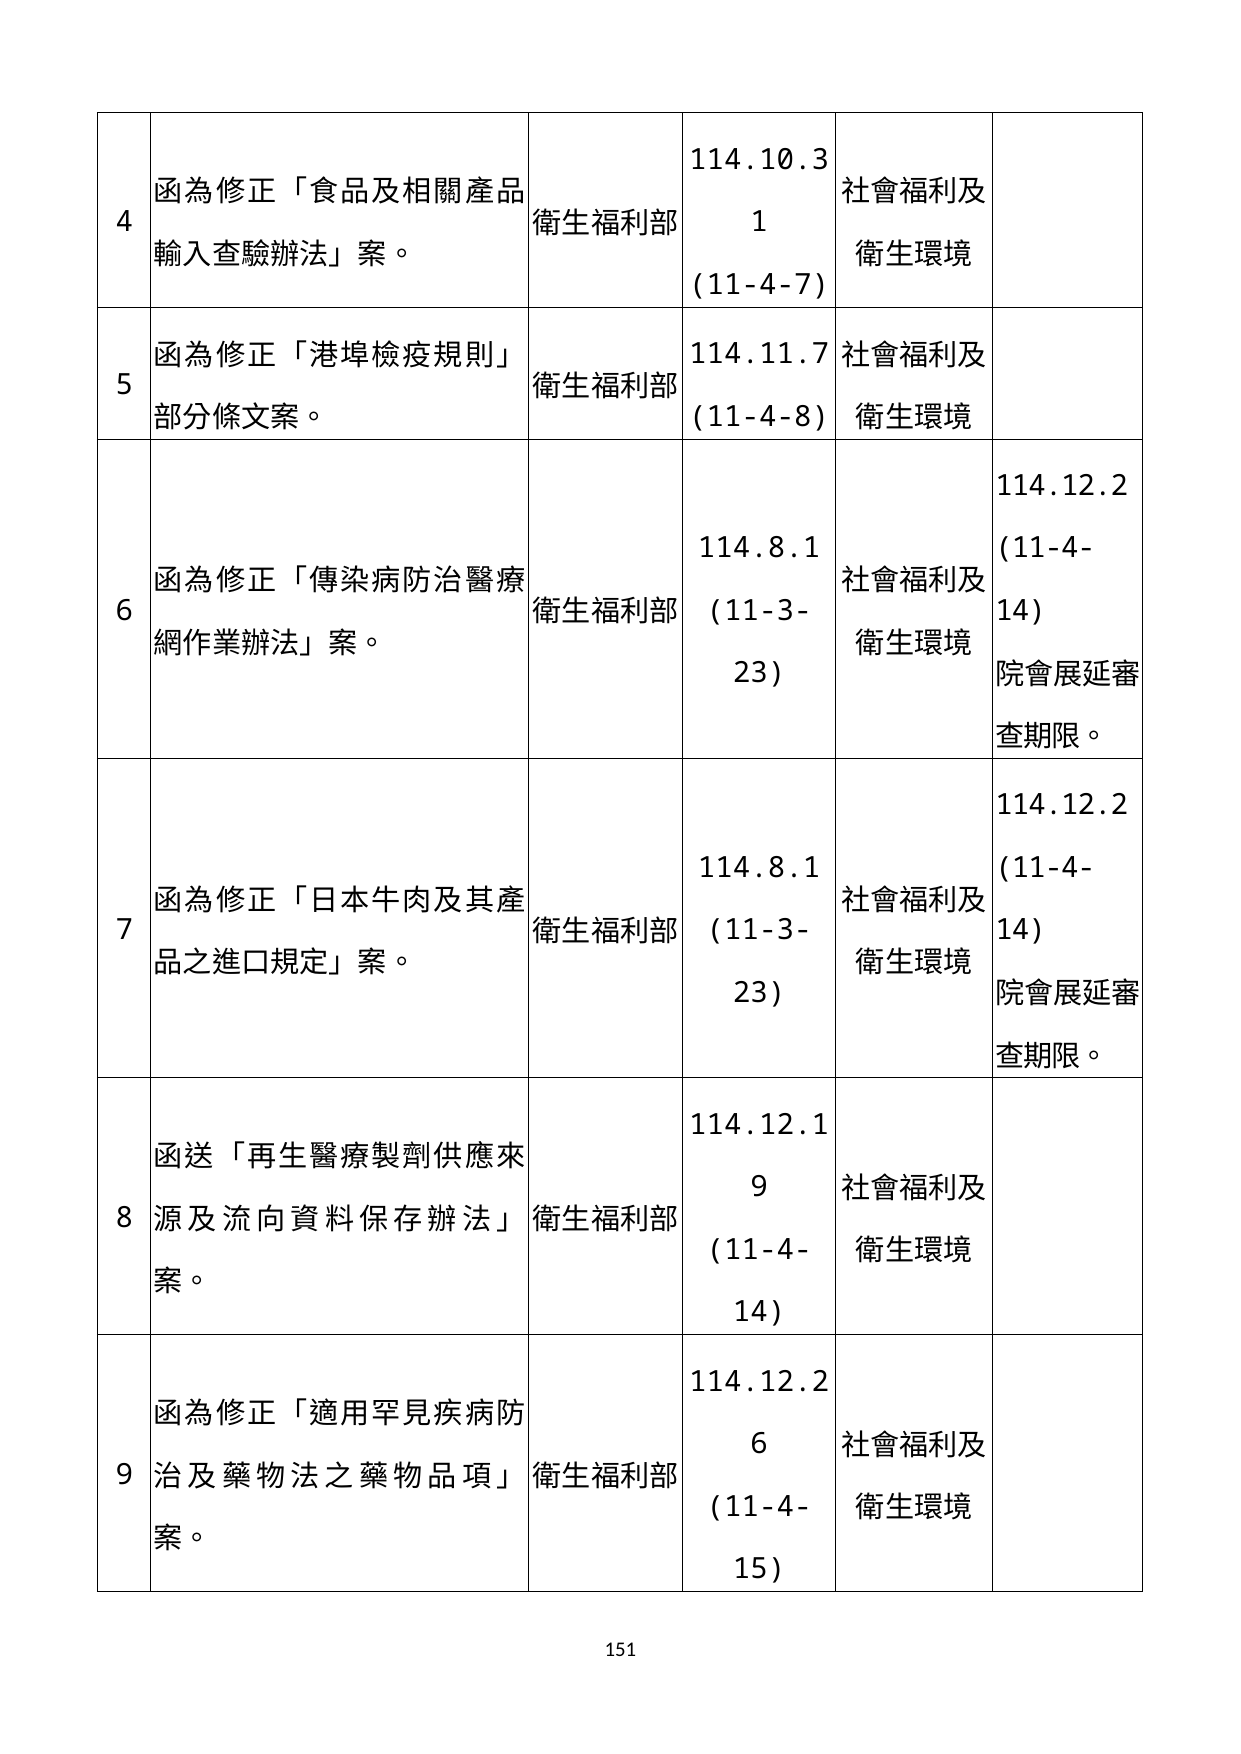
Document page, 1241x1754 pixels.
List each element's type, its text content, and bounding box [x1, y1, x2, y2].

table_cell [98, 440, 150, 758]
table_cell 衛生福利部 [529, 308, 682, 438]
table_cell 114.12.26 (11-4-15) [683, 1335, 835, 1591]
table_cell 函為修正「日本牛肉及其產品之進口規定」案。 [151, 759, 528, 1077]
table_cell 衛生福利部 [529, 440, 682, 758]
table_cell [98, 1078, 150, 1334]
table_cell [993, 113, 1142, 307]
table_cell 衛生福利部 [529, 759, 682, 1077]
table_cell 函為修正「傳染病防治醫療網作業辦法」案。 [151, 440, 528, 758]
table_cell 社會福利及衛生環境 [836, 759, 992, 1077]
table_cell 社會福利及衛生環境 [836, 113, 992, 307]
table_cell [98, 759, 150, 1077]
table_cell 114.10.31 (11-4-7) [683, 113, 835, 307]
table_cell [993, 1078, 1142, 1334]
table_cell 函送「再生醫療製劑供應來源及流向資料保存辦法」案。 [151, 1078, 528, 1334]
table_cell 114.12.19 (11-4-14) [683, 1078, 835, 1334]
table_cell 函為修正「適用罕見疾病防治及藥物法之藥物品項」案。 [151, 1335, 528, 1591]
table_cell 114.11.7 (11-4-8) [683, 308, 835, 438]
table_cell 社會福利及衛生環境 [836, 1335, 992, 1591]
table_cell [98, 308, 150, 438]
table_cell 衛生福利部 [529, 113, 682, 307]
table_cell 社會福利及衛生環境 [836, 440, 992, 758]
table_cell 114.8.1 (11-3-23) [683, 440, 835, 758]
table_cell 衛生福利部 [529, 1078, 682, 1334]
table_cell 社會福利及衛生環境 [836, 1078, 992, 1334]
table_cell 社會福利及衛生環境 [836, 308, 992, 438]
table_cell 函為修正「食品及相關產品輸入查驗辦法」案。 [151, 113, 528, 307]
table_cell 114.12.2 (11-4-14) 院會展延審查期限。 [993, 759, 1142, 1077]
table_cell [993, 308, 1142, 438]
table_cell [98, 1335, 150, 1591]
table_cell 函為修正「港埠檢疫規則」部分條文案。 [151, 308, 528, 438]
table_cell [98, 113, 150, 307]
table_cell 衛生福利部 [529, 1335, 682, 1591]
table_cell 114.12.2 (11-4-14) 院會展延審查期限。 [993, 440, 1142, 758]
table_cell 114.8.1 (11-3-23) [683, 759, 835, 1077]
table_cell [993, 1335, 1142, 1591]
